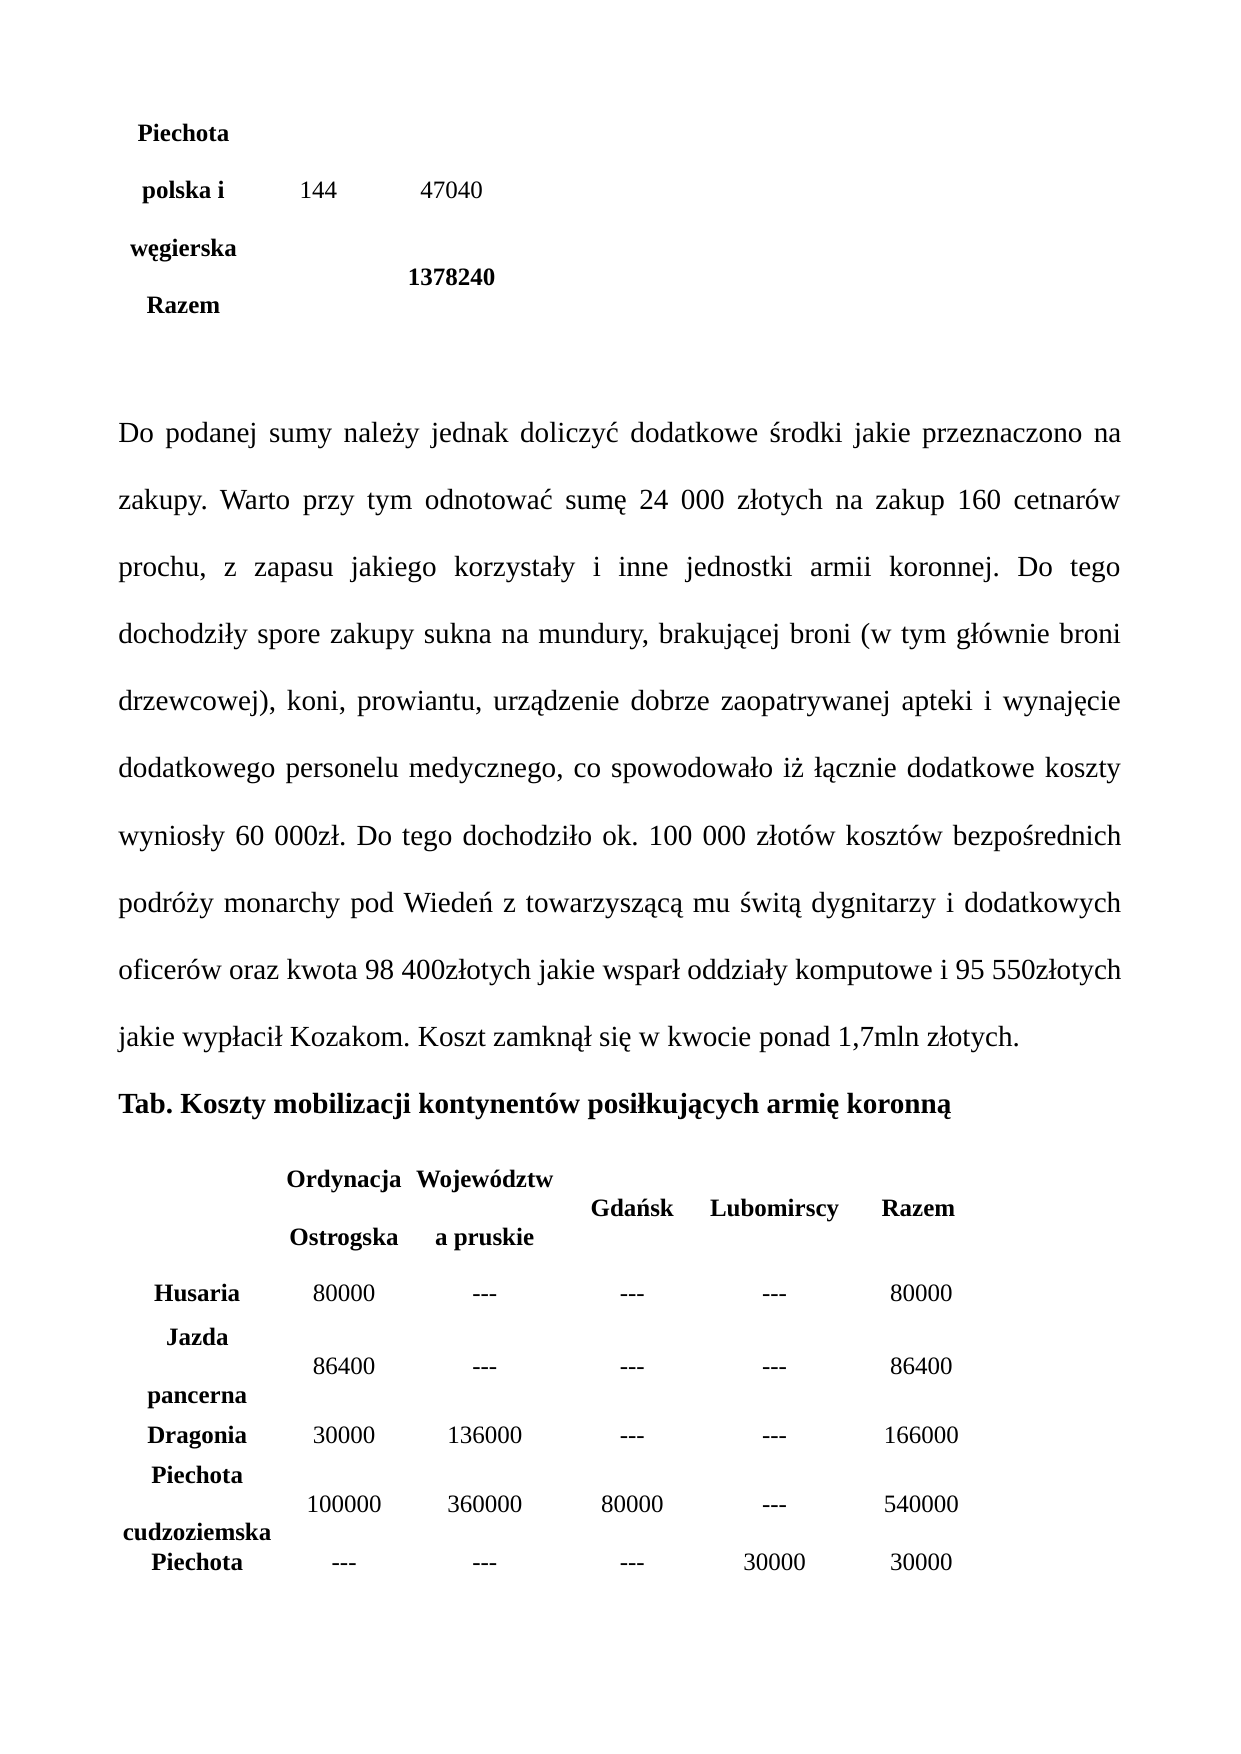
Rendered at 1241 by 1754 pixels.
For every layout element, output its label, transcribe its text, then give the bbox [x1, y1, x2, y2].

table_cell Husaria [115, 1262, 279, 1322]
table_cell 136000 [409, 1409, 560, 1460]
table_cell 144 [251, 118, 385, 262]
table_header Razem [845, 1153, 998, 1262]
table_cell 86400 [845, 1323, 998, 1409]
table_cell --- [704, 1262, 844, 1322]
table_cell 540000 [845, 1460, 998, 1546]
table_cell --- [409, 1262, 560, 1322]
table_cell --- [560, 1546, 704, 1578]
table_cell 30000 [704, 1546, 844, 1578]
table_cell Piechota cudzoziemska [115, 1460, 279, 1546]
text Tab. Koszty mobilizacji kontynentów posiłkujących armię koronną [118, 1086, 1122, 1119]
table_header Województwa pruskie [409, 1153, 560, 1262]
table_cell 1378240 [385, 262, 518, 348]
table_cell --- [279, 1546, 409, 1578]
table_cell 80000 [279, 1262, 409, 1322]
table_cell --- [704, 1323, 844, 1409]
table_cell 80000 [560, 1460, 704, 1546]
table_cell [251, 262, 385, 348]
table_cell 86400 [279, 1323, 409, 1409]
text Do podanej sumy należy jednak doliczyć dodatkowe środki jakie przeznaczono na zakupy. Warto przy tym odnotować sumę 24 000 złotych na zakup 160 cetnarów prochu, z zapasu jakiego korzystały i inne jednostki armii koronnej. Do tego dochodziły spore zakupy sukna na mundury, brakującej broni (w tym głównie broni drzewcowej), koni, prowiantu, urządzenie dobrze zaopatrywanej apteki i wynajęcie dodatkowego personelu medycznego, co spowodowało iż łącznie dodatkowe koszty wyniosły 60 000zł. Do tego dochodziło ok. 100 000 złotów kosztów bezpośrednich podróży monarchy pod Wiedeń z towarzyszącą mu świtą dygnitarzy i dodatkowych oficerów oraz kwota 98 400złotych jakie wsparł oddziały komputowe i 95 550złotych jakie wypłacił Kozakom. Koszt zamknął się w kwocie ponad 1,7mln złotych. [118, 415, 1122, 1052]
table_header Gdańsk [560, 1153, 704, 1262]
table_cell --- [704, 1409, 844, 1460]
table_cell 47040 [385, 118, 518, 262]
table_cell 360000 [409, 1460, 560, 1546]
table_header [115, 1153, 279, 1262]
table_cell 166000 [845, 1409, 998, 1460]
table_cell 30000 [279, 1409, 409, 1460]
table_cell Dragonia [115, 1409, 279, 1460]
table_header Lubomirscy [704, 1153, 844, 1262]
table_cell Piechota [115, 1546, 279, 1578]
table_cell --- [560, 1409, 704, 1460]
table_header Ordynacja Ostrogska [279, 1153, 409, 1262]
table_cell --- [409, 1323, 560, 1409]
table_cell --- [409, 1546, 560, 1578]
table_cell 80000 [845, 1262, 998, 1322]
table_cell --- [704, 1460, 844, 1546]
table_cell 30000 [845, 1546, 998, 1578]
table_cell --- [560, 1262, 704, 1322]
table_cell Razem [115, 262, 251, 348]
table_cell Jazda pancerna [115, 1323, 279, 1409]
table_cell 100000 [279, 1460, 409, 1546]
table_cell Piechota polska i węgierska [115, 118, 251, 262]
table_cell --- [560, 1323, 704, 1409]
